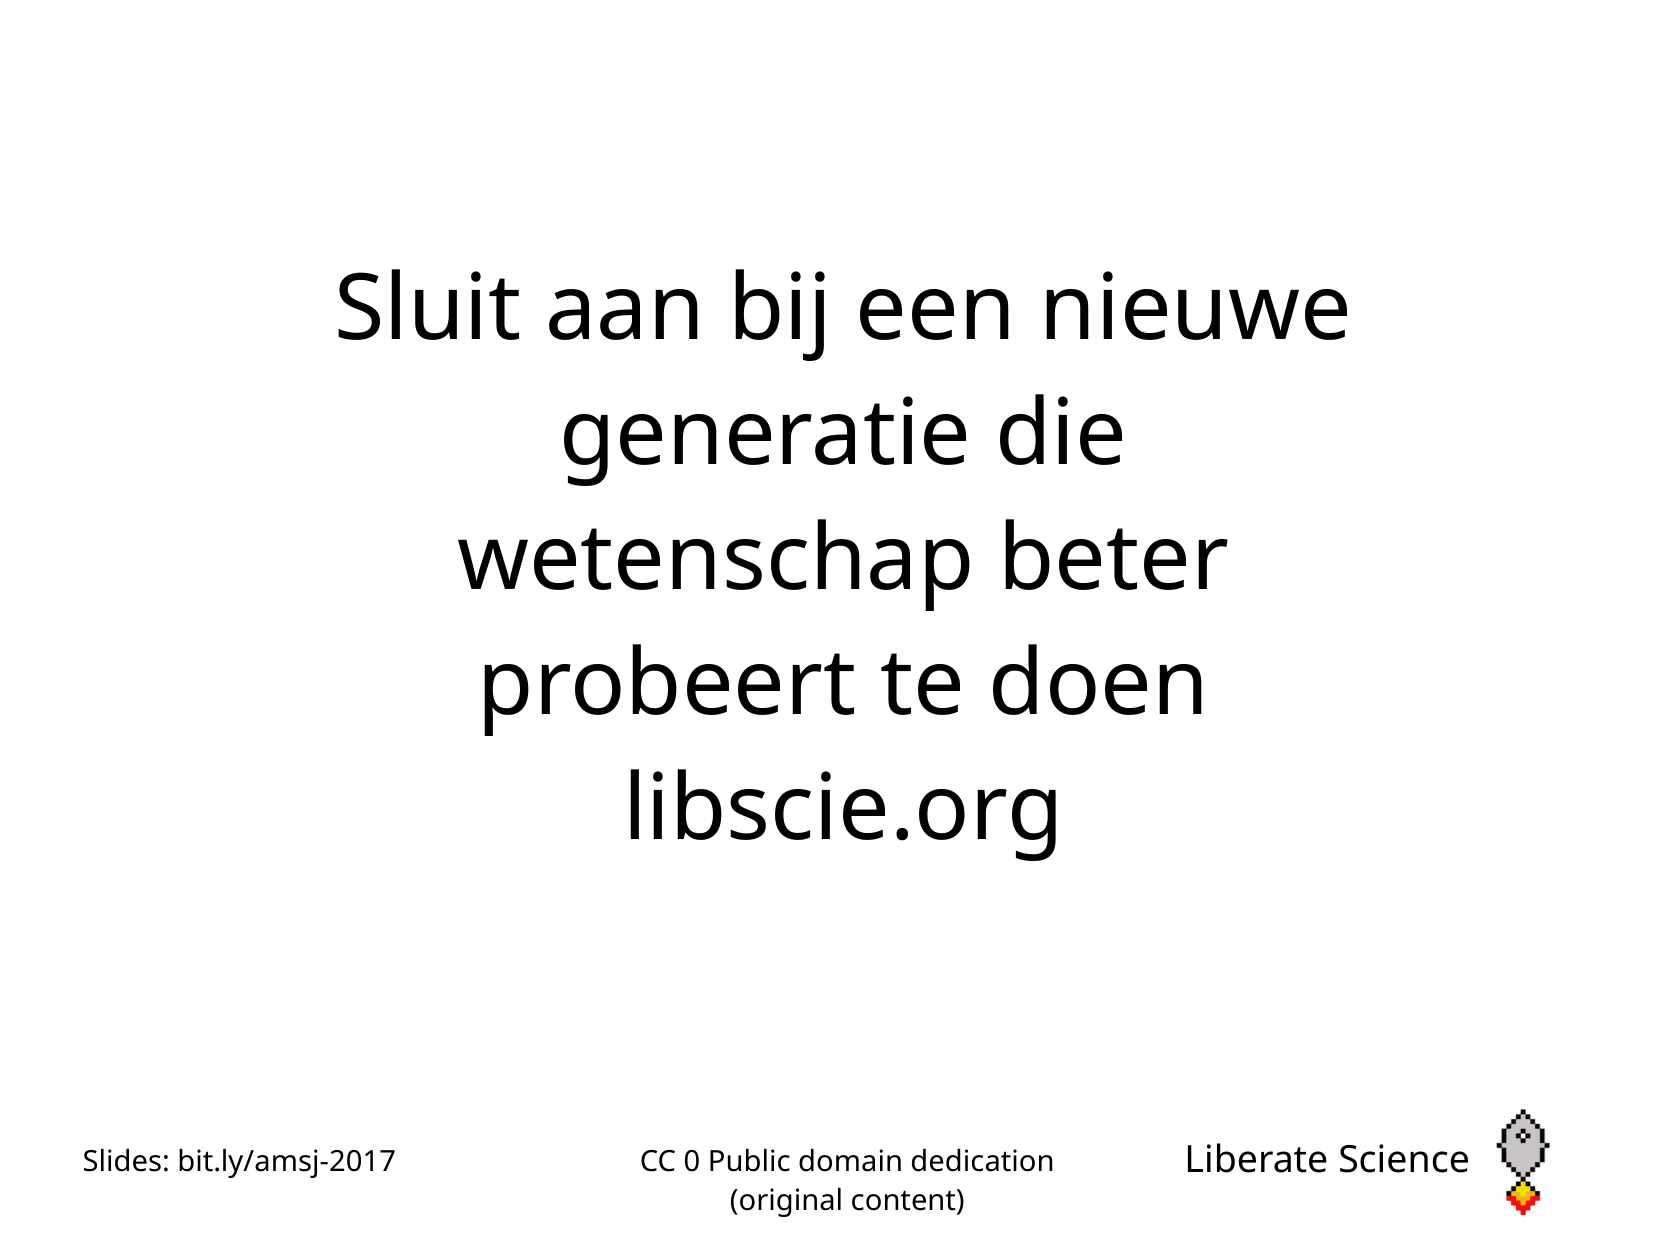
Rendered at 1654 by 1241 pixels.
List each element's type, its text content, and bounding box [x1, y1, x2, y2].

picture [1470, 1109, 1576, 1215]
title Sluit aan bij een nieuwe generatie die wetenschap beter probeert te doen libscie.org [315, 132, 1373, 976]
